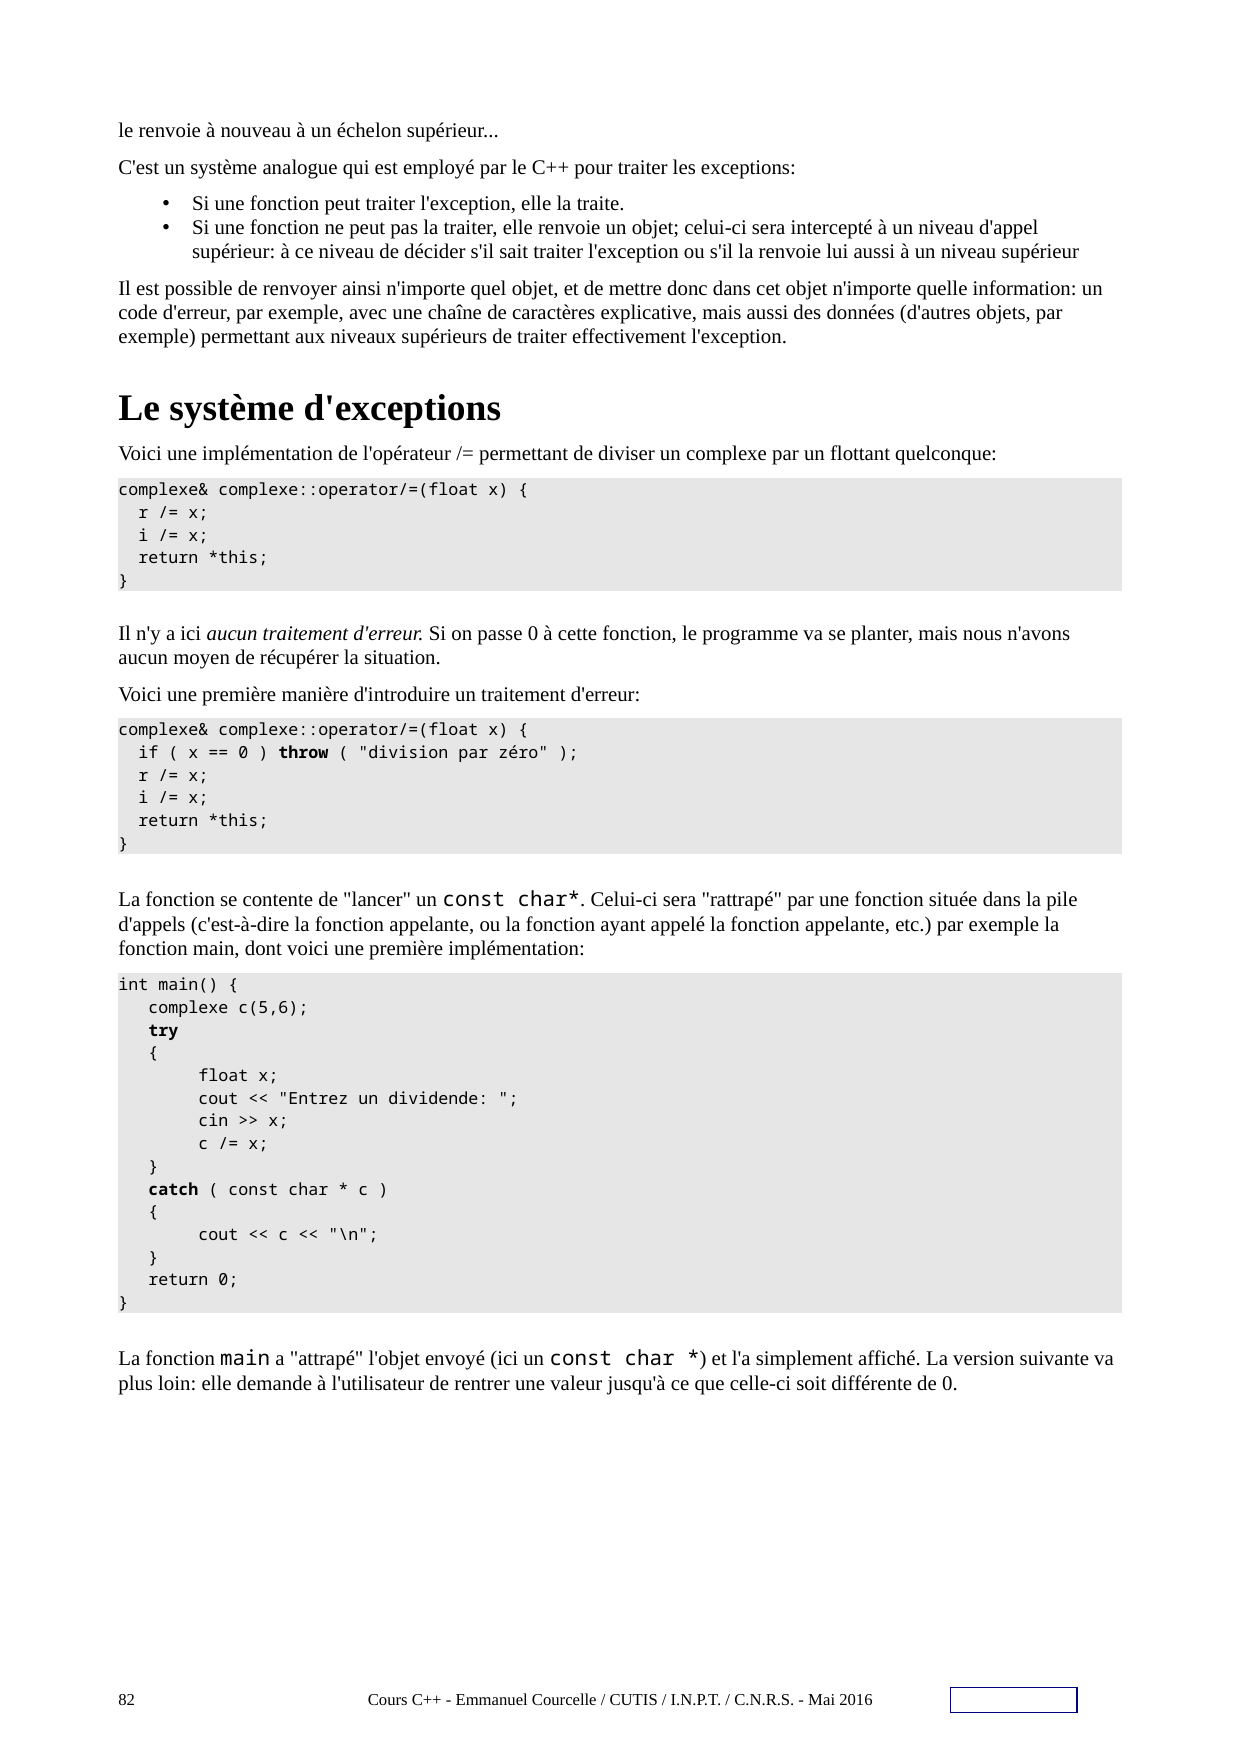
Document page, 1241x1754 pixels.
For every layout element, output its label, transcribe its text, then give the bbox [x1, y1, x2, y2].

text C'est un système analogue qui est employé par le C++ pour traiter les exceptions: [118, 155, 1122, 179]
text complexe& complexe::operator/=(float x) { [118, 478, 1122, 501]
subtitle Le système d'exceptions [118, 386, 1122, 429]
text cin >> x; [118, 1109, 1122, 1132]
text complexe& complexe::operator/=(float x) { [118, 718, 1122, 741]
text } [118, 569, 1122, 591]
list Si une fonction ne peut pas la traiter, elle renvoie un objet; celui-ci sera intercepté à un niveau d'appel supérieur: à ce niveau de décider s'il sait traiter l'exception ou s'il la renvoie lui aussi à un niveau supérieur [162, 215, 1122, 263]
text Voici une implémentation de l'opérateur /= permettant de diviser un complexe par un flottant quelconque: [118, 441, 1122, 465]
text return *this; [118, 809, 1122, 832]
text if ( x == 0 ) throw ( "division par zéro" ); [118, 741, 1122, 763]
text try [118, 1018, 1122, 1041]
text cout << c << "\n"; [118, 1223, 1122, 1245]
text Il n'y a ici aucun traitement d'erreur. Si on passe 0 à cette fonction, le programme va se planter, mais nous n'avons aucun moyen de récupérer la situation. [118, 621, 1122, 669]
text le renvoie à nouveau à un échelon supérieur... [118, 118, 1122, 142]
list Si une fonction peut traiter l'exception, elle la traite. [162, 191, 1122, 215]
text Voici une première manière d'introduire un traitement d'erreur: [118, 681, 1122, 706]
text } [118, 1291, 1122, 1313]
text cout << "Entrez un dividende: "; [118, 1086, 1122, 1109]
text { [118, 1041, 1122, 1064]
text } [118, 1154, 1122, 1177]
text } [118, 832, 1122, 854]
text } [118, 1245, 1122, 1268]
text return 0; [118, 1268, 1122, 1291]
text r /= x; [118, 763, 1122, 786]
text int main() { [118, 973, 1122, 996]
text complexe c(5,6); [118, 996, 1122, 1018]
text Il est possible de renvoyer ainsi n'importe quel objet, et de mettre donc dans cet objet n'importe quelle information: un code d'erreur, par exemple, avec une chaîne de caractères explicative, mais aussi des données (d'autres objets, par exemple) permettant aux niveaux supérieurs de traiter effectivement l'exception. [118, 276, 1122, 348]
text { [118, 1200, 1122, 1223]
text float x; [118, 1064, 1122, 1086]
text La fonction se contente de "lancer" un const char*. Celui-ci sera "rattrapé" par une fonction située dans la pile d'appels (c'est-à-dire la fonction appelante, ou la fonction ayant appelé la fonction appelante, etc.) par exemple la fonction main, dont voici une première implémentation: [118, 884, 1122, 960]
text return *this; [118, 546, 1122, 569]
text i /= x; [118, 523, 1122, 546]
text r /= x; [118, 501, 1122, 523]
text i /= x; [118, 786, 1122, 809]
text c /= x; [118, 1132, 1122, 1154]
text catch ( const char * c ) [118, 1177, 1122, 1200]
text La fonction main a "attrapé" l'objet envoyé (ici un const char *) et l'a simplement affiché. La version suivante va plus loin: elle demande à l'utilisateur de rentrer une valeur jusqu'à ce que celle-ci soit différente de 0. [118, 1343, 1122, 1395]
